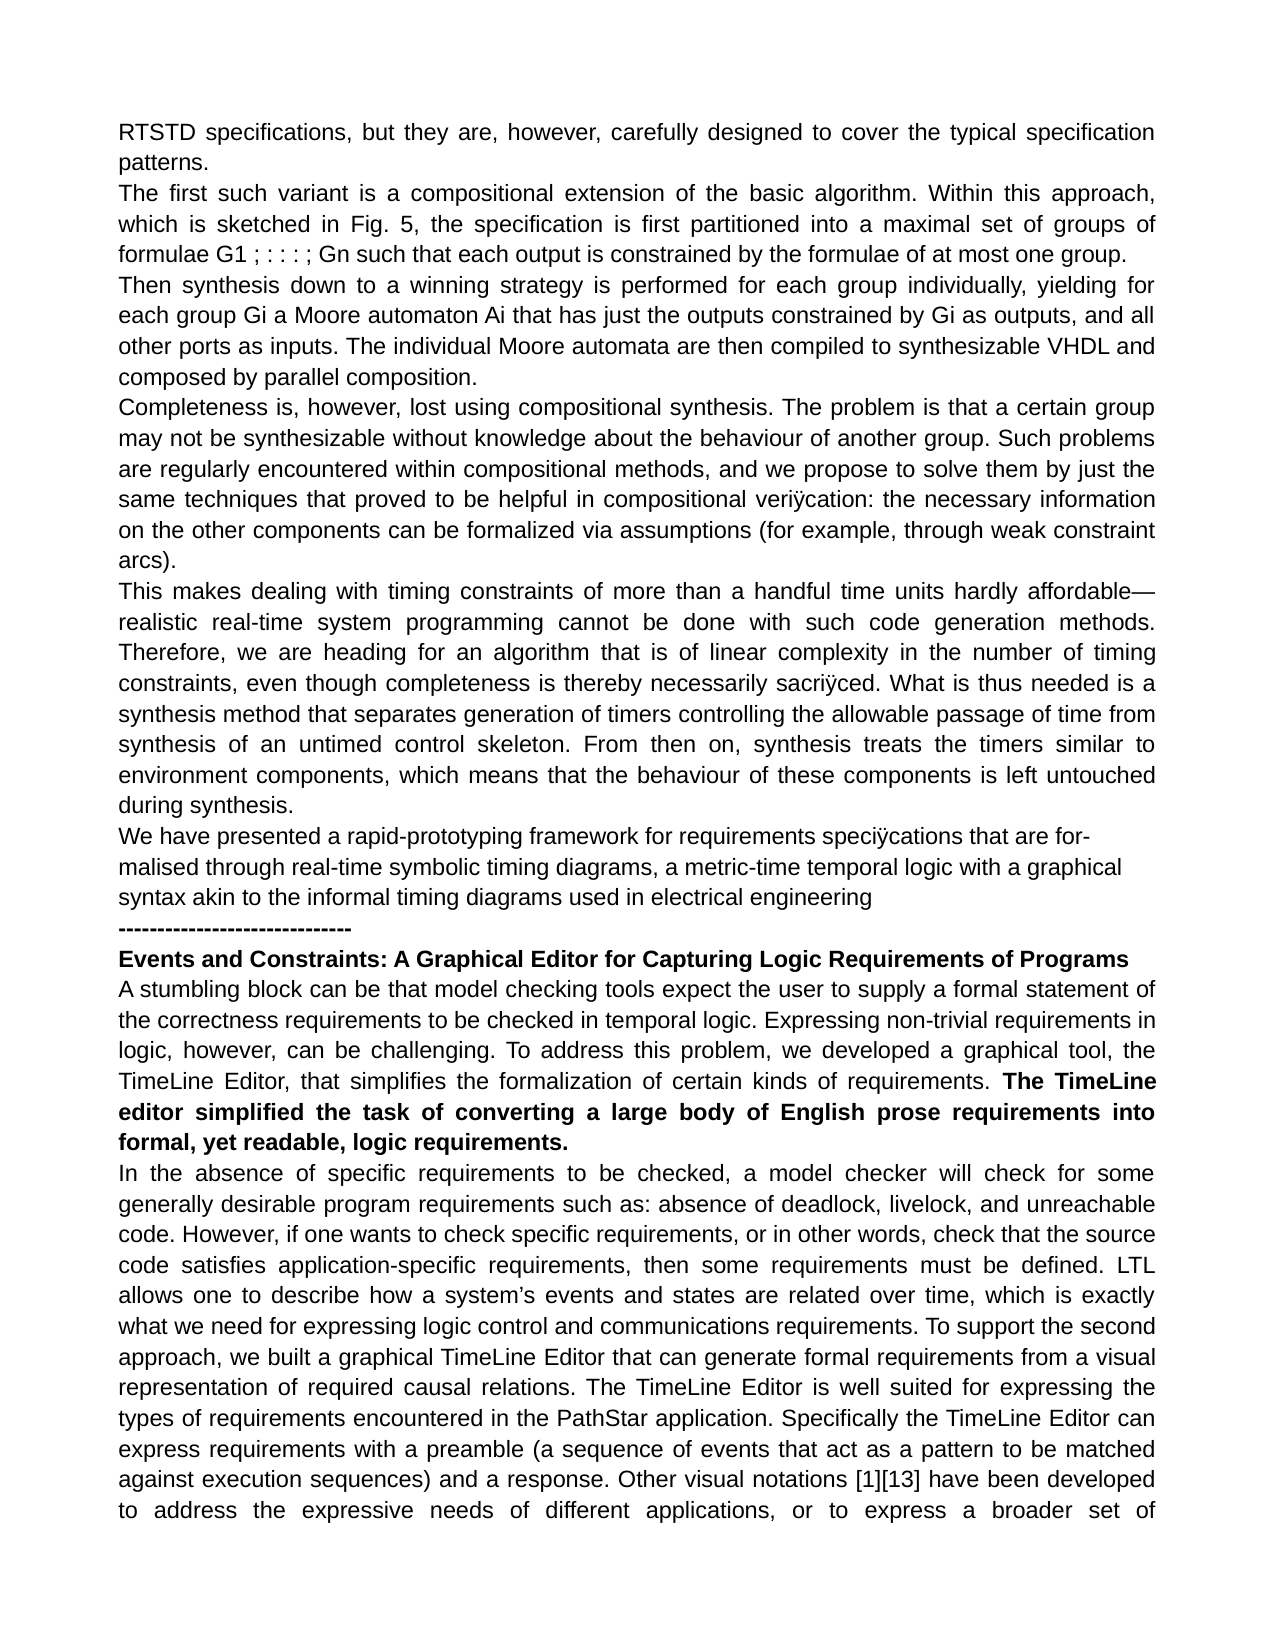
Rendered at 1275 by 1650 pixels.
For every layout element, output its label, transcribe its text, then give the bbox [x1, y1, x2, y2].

text Completeness is, however, lost using compositional synthesis. The problem is that a certain group may not be synthesizable without knowledge about the behaviour of another group. Such problems are regularly encountered within compositional methods, and we propose to solve them by just the same techniques that proved to be helpful in compositional veriÿcation: the necessary information on the other components can be formalized via assumptions (for example, through weak constraint arcs). [118, 394, 1157, 574]
text Then synthesis down to a winning strategy is performed for each group individually, yielding for each group Gi a Moore automaton Ai that has just the outputs constrained by Gi as outputs, and all other ports as inputs. The individual Moore automata are then compiled to synthesizable VHDL and composed by parallel composition. [118, 271, 1157, 390]
text ------------------------------ [118, 914, 1157, 941]
text The first such variant is a compositional extension of the basic algorithm. Within this approach, which is sketched in Fig. 5, the specification is first partitioned into a maximal set of groups of formulae G1 ; : : : ; Gn such that each output is constrained by the formulae of at most one group. [118, 179, 1157, 267]
text A stumbling block can be that model checking tools expect the user to supply a formal statement of the correctness requirements to be checked in temporal logic. Expressing non-trivial requirements in logic, however, can be challenging. To address this problem, we developed a graphical tool, the TimeLine Editor, that simplifies the formalization of certain kinds of requirements. The TimeLine editor simplified the task of converting a large body of English prose requirements into formal, yet readable, logic requirements. [118, 976, 1157, 1156]
text malised through real-time symbolic timing diagrams, a metric-time temporal logic with a graphical [118, 853, 1157, 880]
text RTSTD specifications, but they are, however, carefully designed to cover the typical specification patterns. [118, 118, 1157, 176]
text syntax akin to the informal timing diagrams used in electrical engineering [118, 884, 1157, 911]
text Events and Constraints: A Graphical Editor for Capturing Logic Requirements of Programs [118, 945, 1157, 972]
text This makes dealing with timing constraints of more than a handful time units hardly affordable—realistic real-time system programming cannot be done with such code generation methods. Therefore, we are heading for an algorithm that is of linear complexity in the number of timing constraints, even though completeness is thereby necessarily sacriÿced. What is thus needed is a synthesis method that separates generation of timers controlling the allowable passage of time from synthesis of an untimed control skeleton. From then on, synthesis treats the timers similar to environment components, which means that the behaviour of these components is left untouched during synthesis. [118, 577, 1157, 819]
text We have presented a rapid-prototyping framework for requirements speciÿcations that are for- [118, 822, 1157, 849]
text In the absence of specific requirements to be checked, a model checker will check for some generally desirable program requirements such as: absence of deadlock, livelock, and unreachable code. However, if one wants to check specific requirements, or in other words, check that the source code satisfies application-specific requirements, then some requirements must be defined. LTL allows one to describe how a system’s events and states are related over time, which is exactly what we need for expressing logic control and communications requirements. To support the second approach, we built a graphical TimeLine Editor that can generate formal requirements from a visual representation of required causal relations. The TimeLine Editor is well suited for expressing the types of requirements encountered in the PathStar application. Specifically the TimeLine Editor can express requirements with a preamble (a sequence of events that act as a pattern to be matched against execution sequences) and a response. Other visual notations [1][13] have been developed to address the expressive needs of different applications, or to express a broader set of [118, 1159, 1157, 1523]
